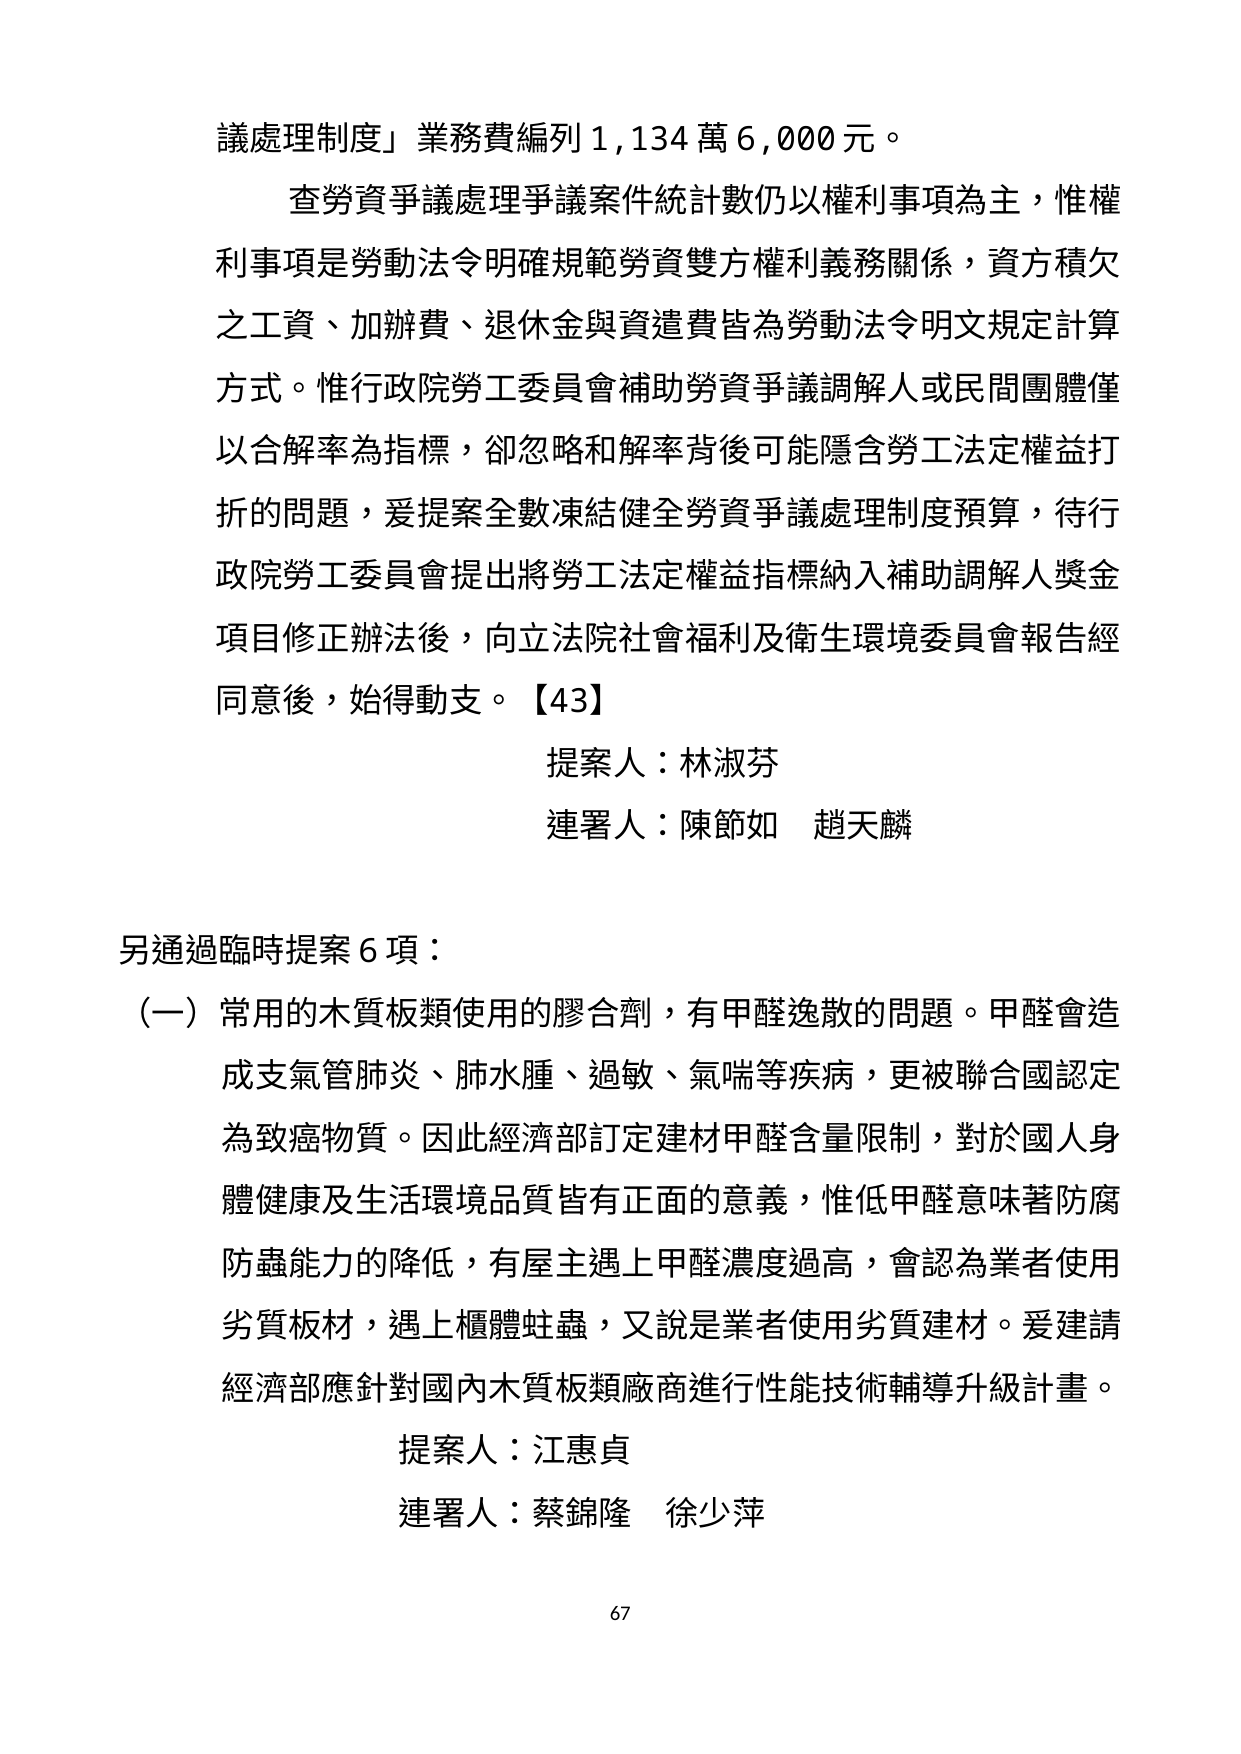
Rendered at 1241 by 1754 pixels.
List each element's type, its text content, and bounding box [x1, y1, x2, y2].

text 連署人：蔡錦隆 徐少萍 [117, 1469, 1122, 1532]
text （一）常用的木質板類使用的膠合劑，有甲醛逸散的問題。甲醛會造成支氣管肺炎、肺水腫、過敏、氣喘等疾病，更被聯合國認定為致癌物質。因此經濟部訂定建材甲醛含量限制，對於國人身體健康及生活環境品質皆有正面的意義，惟低甲醛意味著防腐防蟲能力的降低，有屋主遇上甲醛濃度過高，會認為業者使用劣質板材，遇上櫃體蛀蟲，又說是業者使用劣質建材。爰建請經濟部應針對國內木質板類廠商進行性能技術輔導升級計畫。 [118, 969, 1122, 1407]
text 另通過臨時提案6項： [118, 907, 1122, 969]
text 連署人：陳節如 趙天麟 [546, 782, 1122, 844]
text 提案人：林淑芬 [118, 719, 1122, 782]
text 議處理制度」業務費編列1,134萬6,000元。 [148, 94, 1122, 157]
text 提案人：江惠貞 [117, 1407, 1122, 1469]
text 查勞資爭議處理爭議案件統計數仍以權利事項為主，惟權利事項是勞動法令明確規範勞資雙方權利義務關係，資方積欠之工資、加辦費、退休金與資遣費皆為勞動法令明文規定計算方式。惟行政院勞工委員會補助勞資爭議調解人或民間團體僅以合解率為指標，卻忽略和解率背後可能隱含勞工法定權益打折的問題，爰提案全數凍結健全勞資爭議處理制度預算，待行政院勞工委員會提出將勞工法定權益指標納入補助調解人獎金項目修正辦法後，向立法院社會福利及衛生環境委員會報告經同意後，始得動支。【43】 [216, 157, 1122, 719]
